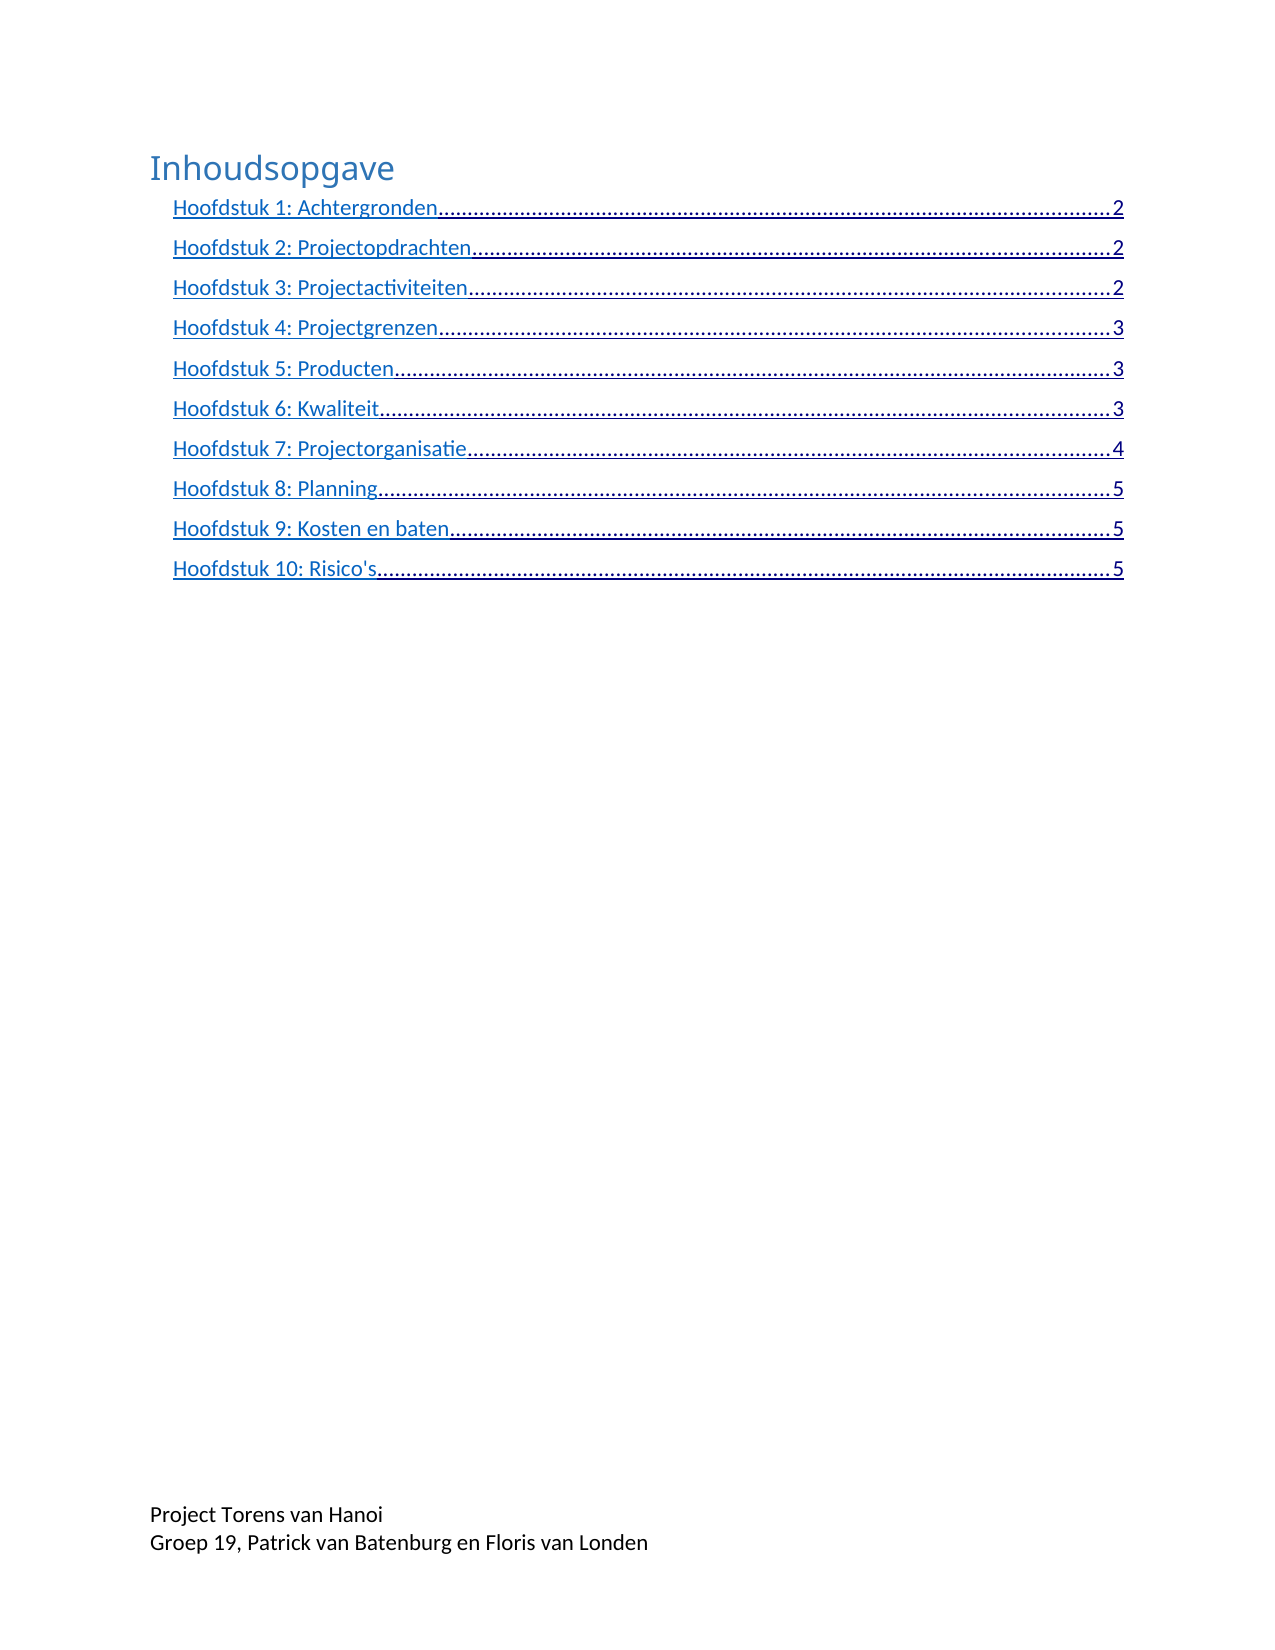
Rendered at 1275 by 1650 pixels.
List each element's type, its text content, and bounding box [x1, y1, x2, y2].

text Inhoudsopgave [150, 145, 1125, 191]
text Hoofdstuk 3: Projectactiviteiten 2 [173, 273, 1125, 301]
text Hoofdstuk 6: Kwaliteit 3 [173, 394, 1125, 422]
text Hoofdstuk 7: Projectorganisatie 4 [173, 434, 1125, 462]
text Hoofdstuk 8: Planning 5 [173, 474, 1125, 502]
text Hoofdstuk 10: Risico's 5 [173, 554, 1125, 582]
text Hoofdstuk 5: Producten 3 [173, 354, 1125, 382]
text Hoofdstuk 9: Kosten en baten 5 [173, 514, 1125, 542]
text Hoofdstuk 4: Projectgrenzen 3 [173, 313, 1125, 342]
text Hoofdstuk 2: Projectopdrachten 2 [173, 233, 1125, 261]
text Hoofdstuk 1: Achtergronden 2 [173, 193, 1125, 221]
